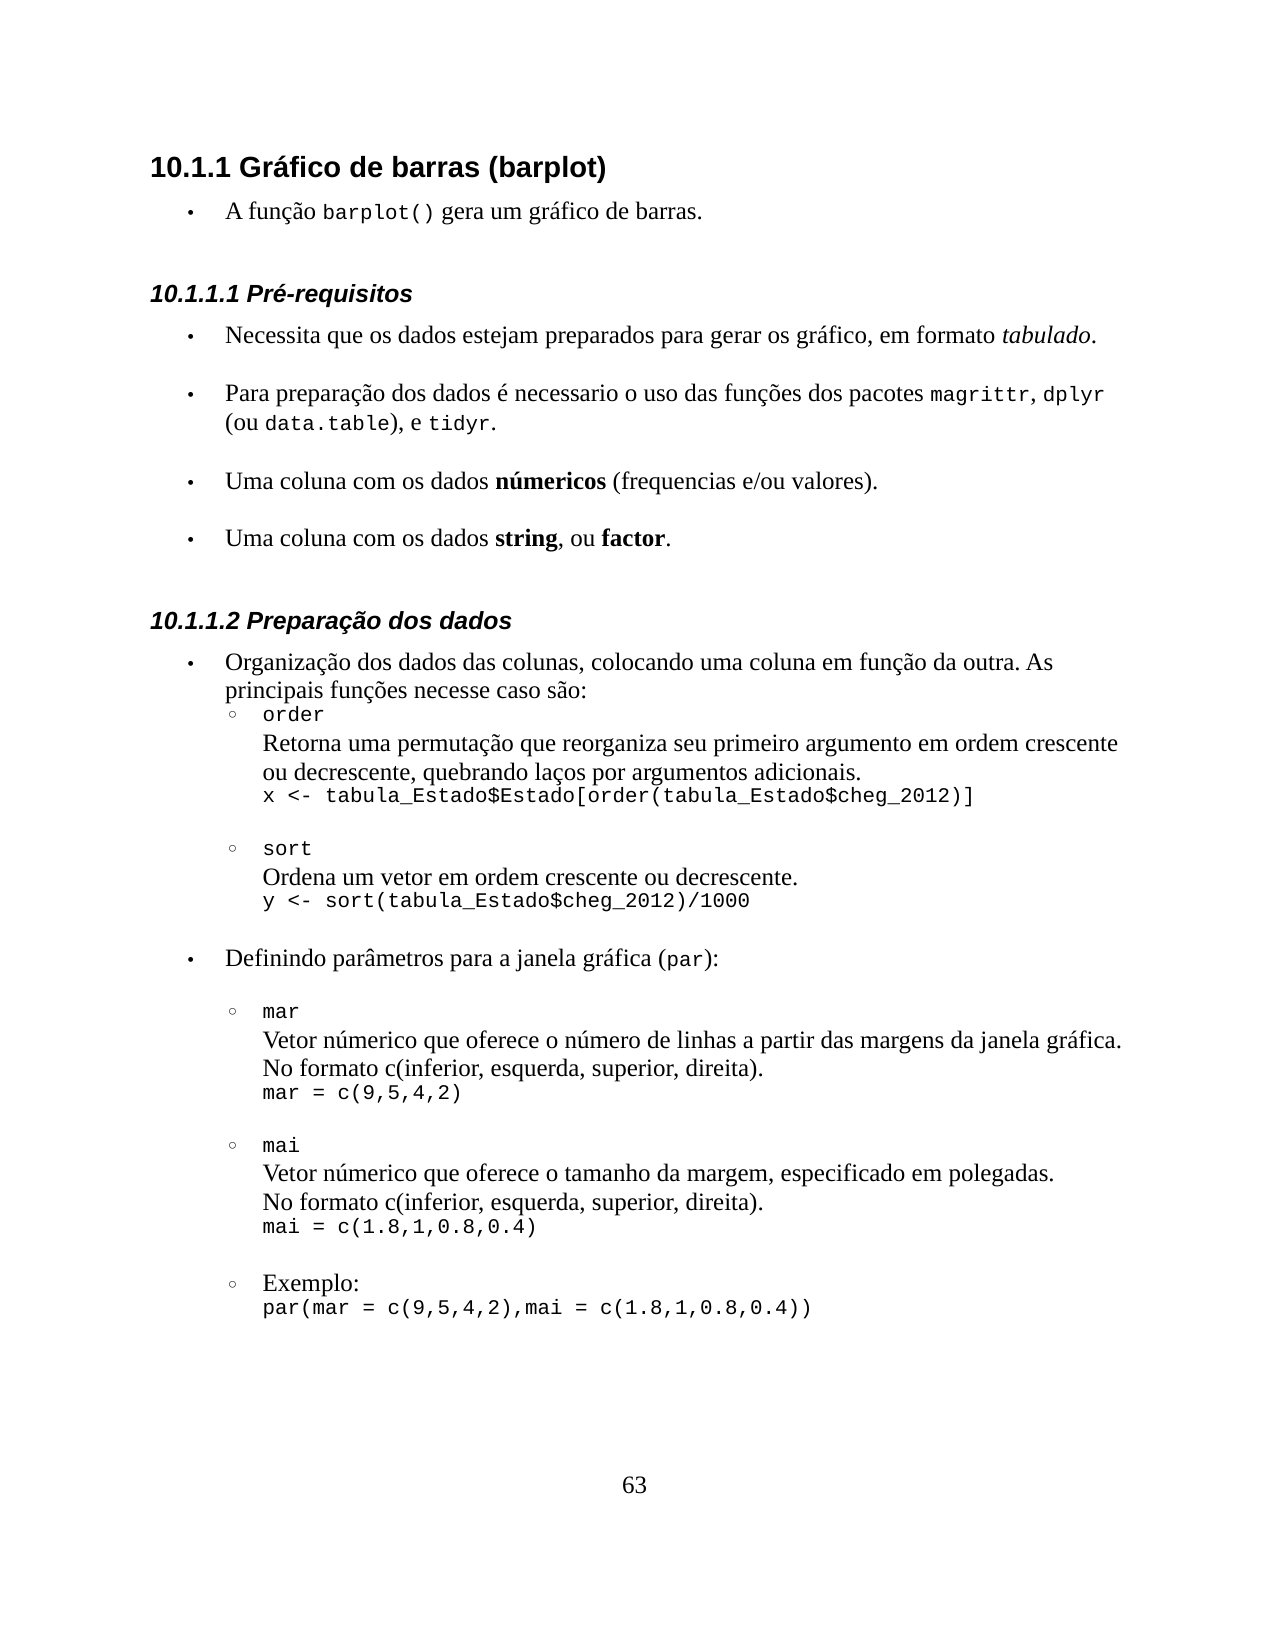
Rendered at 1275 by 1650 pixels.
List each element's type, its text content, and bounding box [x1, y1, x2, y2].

list Organização dos dados das colunas, colocando uma coluna em função da outra. As principais funções necesse caso são: [187, 647, 1125, 704]
list Definindo parâmetros para a janela gráfica (par): [187, 943, 1125, 1001]
list Exemplo: par(mar = c(9,5,4,2),mai = c(1.8,1,0.8,0.4)) [225, 1268, 1125, 1349]
list order Retorna uma permutação que reorganiza seu primeiro argumento em ordem crescente ou decrescente, quebrando laços por argumentos adicionais. x <- tabula_Estado$Estado[order(tabula_Estado$cheg_2012)] [225, 704, 1125, 838]
list A função barplot() gera um gráfico de barras. [187, 196, 1125, 254]
subtitle 10.1.1.2 Preparação dos dados [150, 606, 1125, 634]
list Uma coluna com os dados númericos (frequencias e/ou valores). [187, 466, 1125, 523]
subtitle 10.1.1.1 Pré-requisitos [150, 279, 1125, 308]
subtitle 10.1.1 Gráfico de barras (barplot) [150, 150, 1125, 183]
list Necessita que os dados estejam preparados para gerar os gráfico, em formato tabulado. [187, 320, 1125, 378]
list mar Vetor númerico que oferece o número de linhas a partir das margens da janela gráfica. No formato c(inferior, esquerda, superior, direita). mar = c(9,5,4,2) [225, 1001, 1125, 1134]
list Para preparação dos dados é necessario o uso das funções dos pacotes magrittr, dplyr (ou data.table), e tidyr. [187, 378, 1125, 466]
list sort Ordena um vetor em ordem crescente ou decrescente. y <- sort(tabula_Estado$cheg_2012)/1000 [225, 838, 1125, 943]
list mai Vetor númerico que oferece o tamanho da margem, especificado em polegadas. No formato c(inferior, esquerda, superior, direita). mai = c(1.8,1,0.8,0.4) [225, 1134, 1125, 1268]
list Uma coluna com os dados string, ou factor. [187, 523, 1125, 581]
